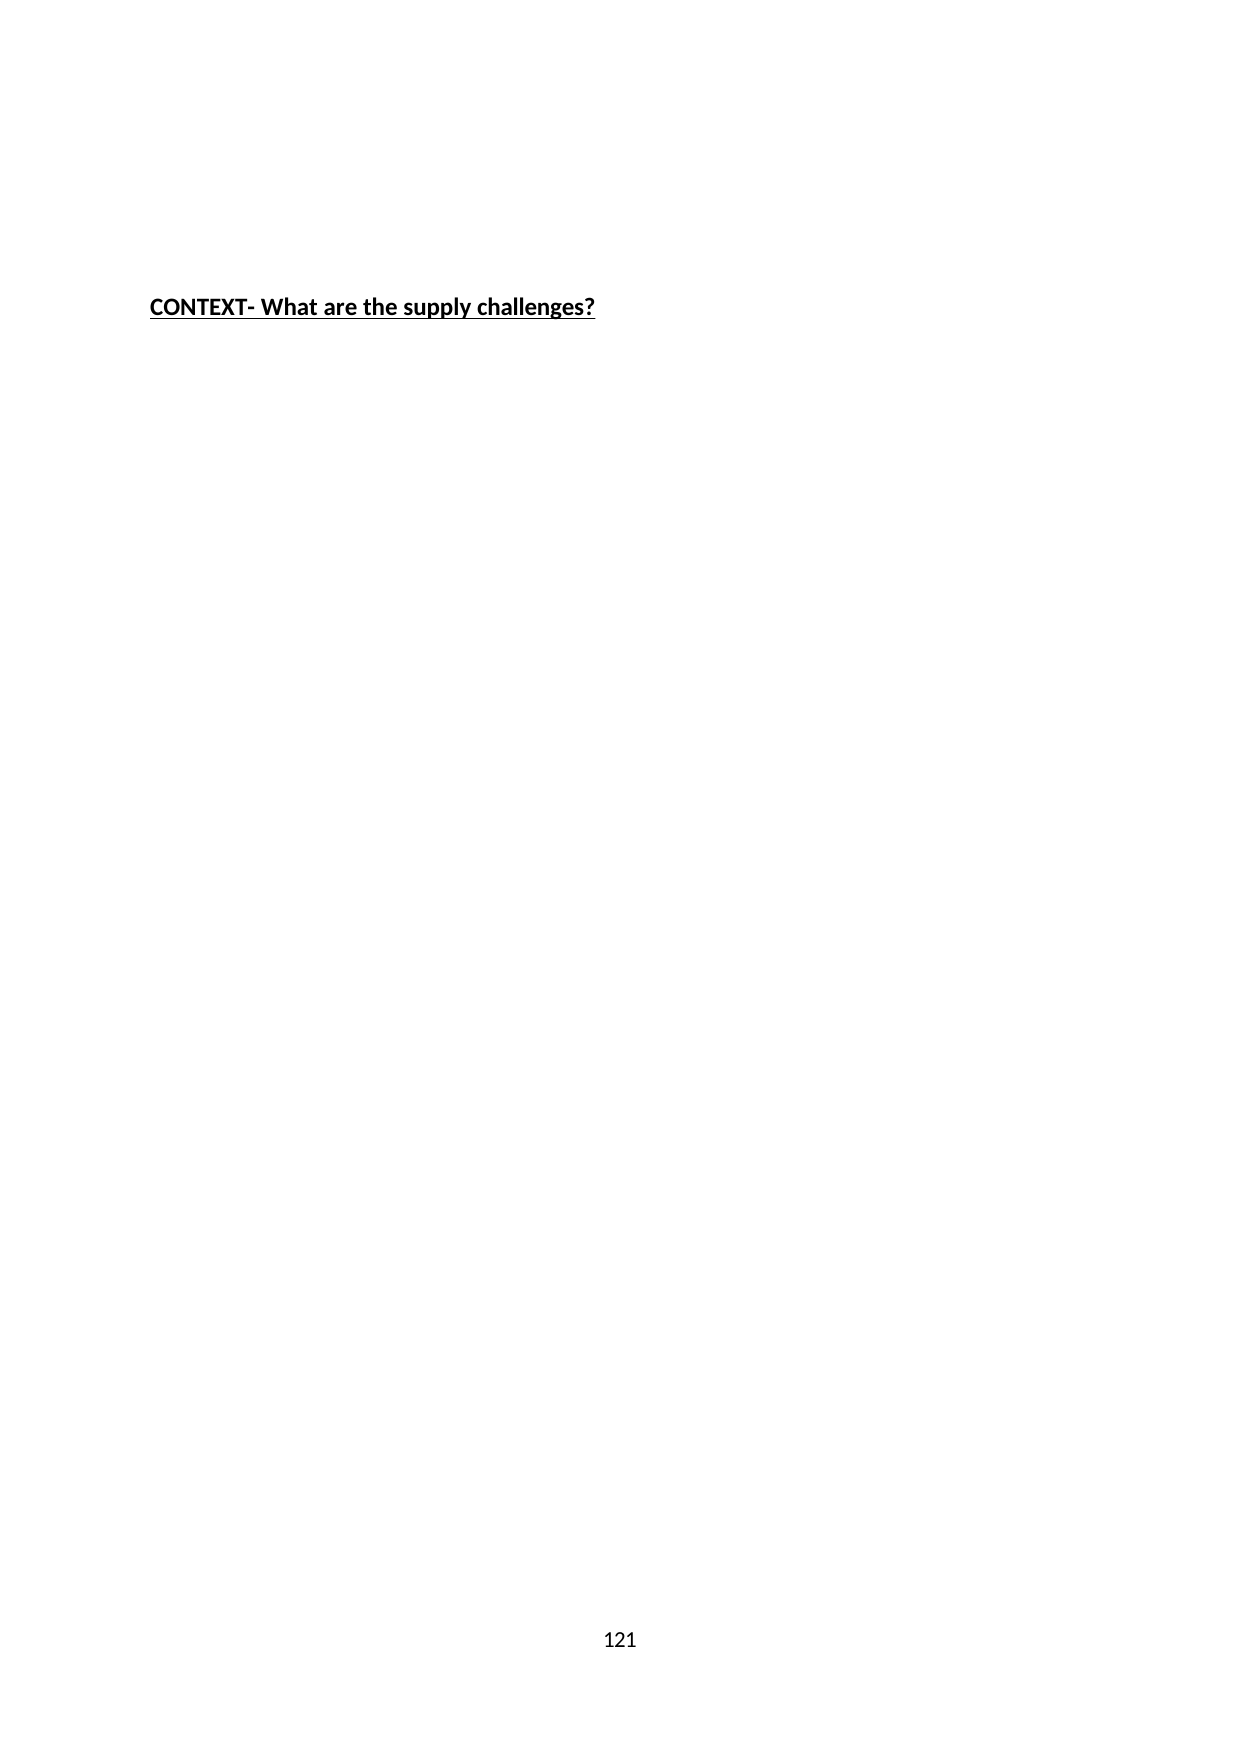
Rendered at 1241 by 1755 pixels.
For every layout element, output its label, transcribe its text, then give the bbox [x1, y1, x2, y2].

text CONTEXT- What are the supply challenges? [150, 292, 1103, 322]
